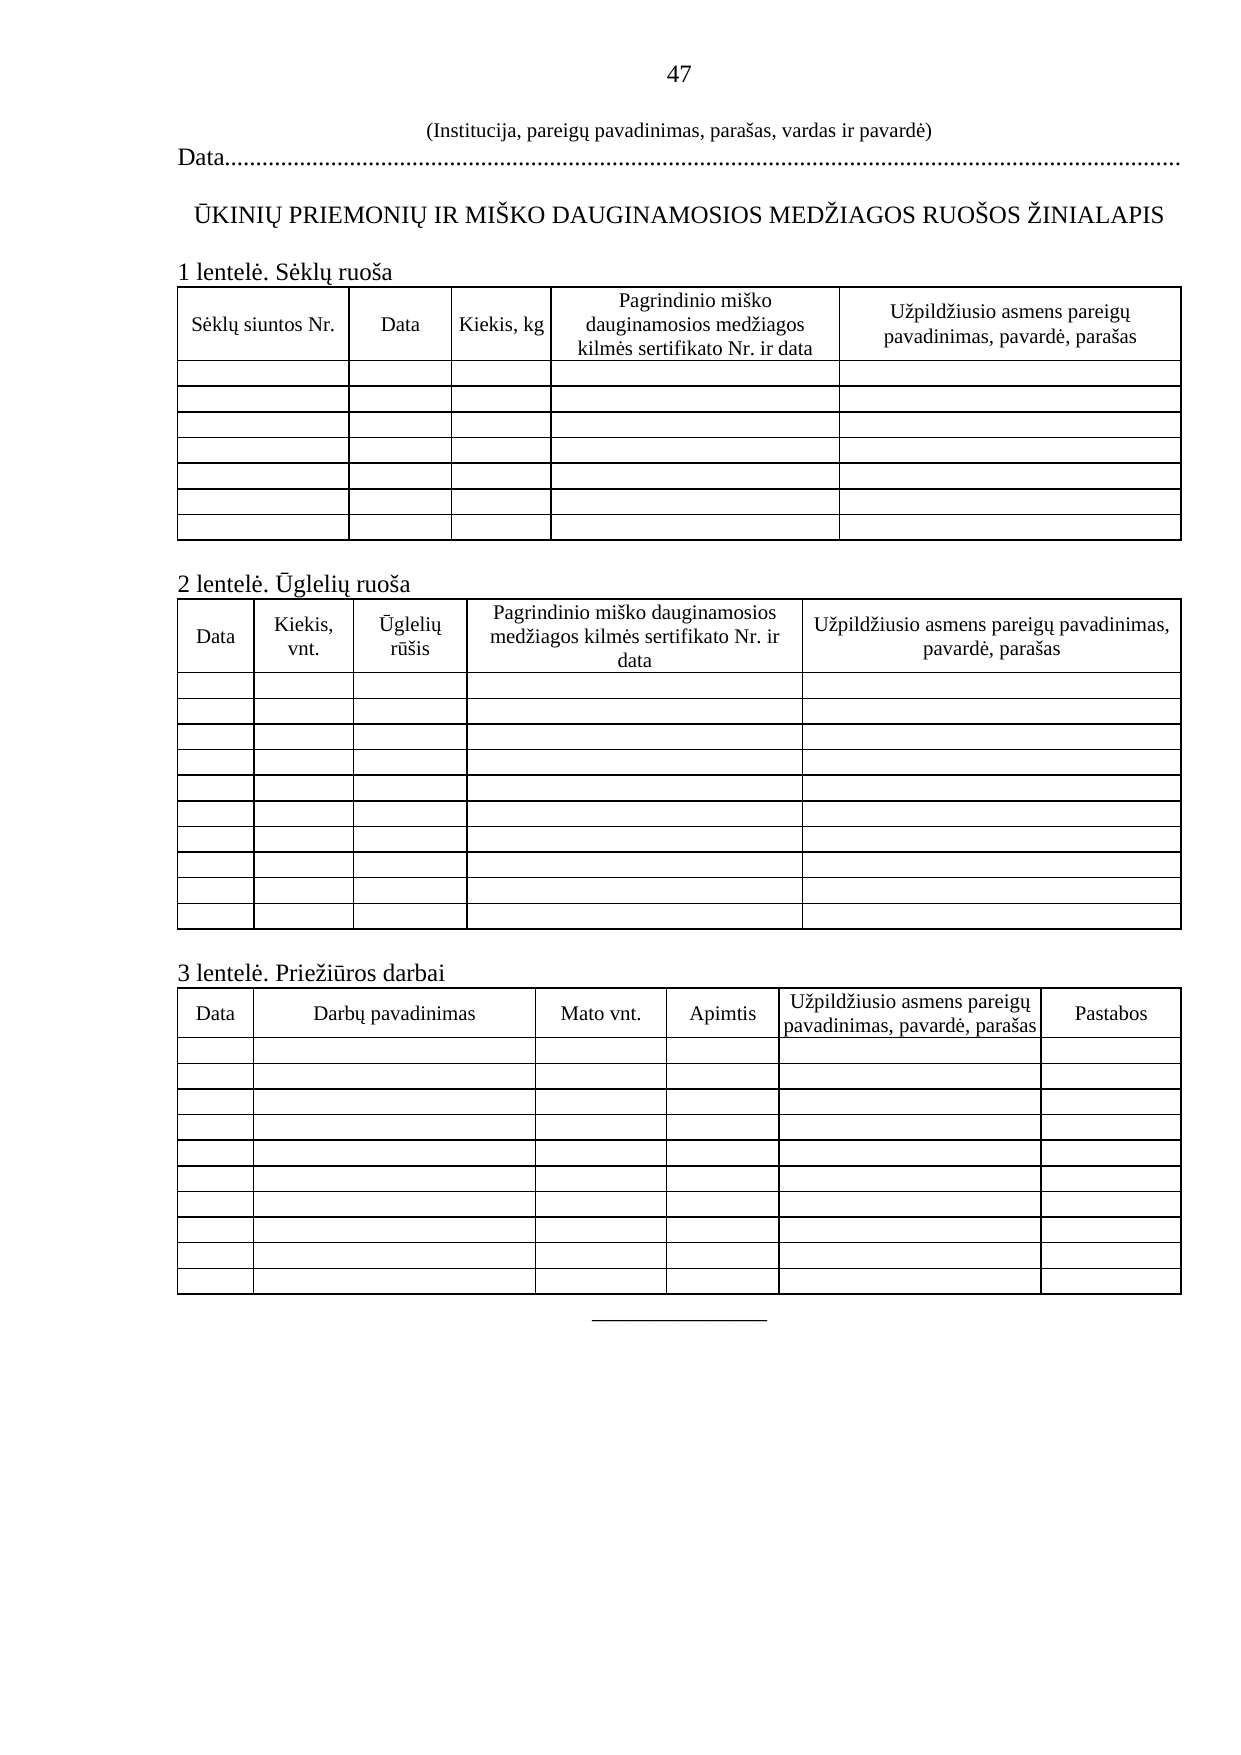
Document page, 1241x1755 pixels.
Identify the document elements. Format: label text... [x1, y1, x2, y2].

table_cell [178, 1243, 253, 1267]
table_cell [255, 827, 353, 851]
table_cell [178, 827, 253, 851]
table_cell [178, 673, 253, 697]
table_cell [1042, 1141, 1180, 1165]
table_cell [354, 802, 466, 826]
table_cell [780, 1218, 1040, 1242]
table_cell [780, 1141, 1040, 1165]
table_cell [255, 725, 353, 749]
table_cell [255, 904, 353, 928]
table_cell [536, 1269, 666, 1293]
table_cell [178, 1115, 253, 1139]
table_cell [178, 1269, 253, 1293]
table_cell [552, 490, 839, 513]
table_cell [468, 673, 802, 697]
table_header Užpildžiusio asmens pareigų pavadinimas, pavardė, parašas [780, 989, 1040, 1037]
table_cell [536, 1090, 666, 1114]
table_cell [780, 1090, 1040, 1114]
table_cell [536, 1064, 666, 1088]
table_cell [1042, 1115, 1180, 1139]
table_cell [468, 904, 802, 928]
table_cell [452, 515, 550, 539]
table_cell [178, 1038, 253, 1062]
table_cell [1042, 1192, 1180, 1216]
text 2 lentelė. Ūglelių ruoša [177, 569, 1181, 598]
table_cell [536, 1218, 666, 1242]
table_cell [178, 515, 348, 539]
table_cell [354, 904, 466, 928]
table_cell [1042, 1038, 1180, 1062]
table_cell [350, 515, 451, 539]
table_cell [468, 776, 802, 800]
table_cell [255, 776, 353, 800]
table_cell [254, 1218, 535, 1242]
table_header Mato vnt. [536, 989, 666, 1037]
table_cell [536, 1167, 666, 1191]
table_cell [452, 361, 550, 385]
text 3 lentelė. Priežiūros darbai [177, 958, 1181, 987]
table_cell [552, 438, 839, 462]
text 1 lentelė. Sėklų ruoša [177, 257, 1181, 286]
table_cell [1042, 1269, 1180, 1293]
table_cell [254, 1115, 535, 1139]
table_cell [254, 1243, 535, 1267]
table_cell [354, 776, 466, 800]
table_cell [803, 827, 1180, 851]
text (Institucija, pareigų pavadinimas, parašas, vardas ir pavardė) [177, 118, 1181, 142]
table_cell [840, 490, 1180, 513]
table_cell [552, 464, 839, 488]
table_header Užpildžiusio asmens pareigų pavadinimas, pavardė, parašas [803, 600, 1180, 672]
table_cell [1042, 1243, 1180, 1267]
table_header Pastabos [1042, 989, 1180, 1037]
table_cell [178, 387, 348, 411]
table_header Pagrindinio miško dauginamosios medžiagos kilmės sertifikato Nr. ir data [552, 288, 839, 360]
table_cell [254, 1192, 535, 1216]
table_cell [803, 776, 1180, 800]
table_cell [178, 1064, 253, 1088]
table_cell [536, 1243, 666, 1267]
table_cell [254, 1090, 535, 1114]
table_cell [468, 750, 802, 774]
table_cell [780, 1269, 1040, 1293]
table_cell [803, 878, 1180, 902]
table_header Pagrindinio miško dauginamosios medžiagos kilmės sertifikato Nr. ir data [468, 600, 802, 672]
table_cell [452, 438, 550, 462]
table_cell [667, 1064, 778, 1088]
table_header Sėklų siuntos Nr. [178, 288, 348, 360]
table_cell [1042, 1218, 1180, 1242]
table_cell [667, 1141, 778, 1165]
table_cell [803, 699, 1180, 723]
table_cell [178, 1141, 253, 1165]
table_cell [452, 413, 550, 437]
table_cell [255, 750, 353, 774]
table_cell [780, 1192, 1040, 1216]
table_cell [354, 878, 466, 902]
table_cell [667, 1167, 778, 1191]
table_cell [354, 853, 466, 877]
table_header Ūglelių rūšis [354, 600, 466, 672]
table_header Kiekis, vnt. [255, 600, 353, 672]
table_cell [468, 725, 802, 749]
table_header Data [178, 600, 253, 672]
table_cell [803, 802, 1180, 826]
table_header Darbų pavadinimas [254, 989, 535, 1037]
table_cell [468, 878, 802, 902]
table_cell [254, 1038, 535, 1062]
table_cell [350, 464, 451, 488]
table_cell [178, 1192, 253, 1216]
table_cell [667, 1115, 778, 1139]
table_cell [667, 1269, 778, 1293]
text ______________ [177, 1295, 1181, 1323]
table_header Kiekis, kg [452, 288, 550, 360]
table_cell [178, 904, 253, 928]
table_cell [667, 1192, 778, 1216]
table_cell [667, 1090, 778, 1114]
table_cell [468, 699, 802, 723]
table_cell [840, 361, 1180, 385]
table_cell [468, 827, 802, 851]
table_cell [803, 673, 1180, 697]
table_cell [840, 387, 1180, 411]
table_cell [178, 853, 253, 877]
table_cell [536, 1115, 666, 1139]
table_cell [667, 1218, 778, 1242]
table_cell [178, 438, 348, 462]
table_cell [840, 413, 1180, 437]
table_cell [803, 750, 1180, 774]
table_cell [840, 464, 1180, 488]
table_cell [178, 878, 253, 902]
table_cell [803, 725, 1180, 749]
table_cell [350, 361, 451, 385]
table_cell [255, 853, 353, 877]
table_cell [254, 1167, 535, 1191]
table_cell [536, 1192, 666, 1216]
table_cell [178, 750, 253, 774]
table_cell [1042, 1064, 1180, 1088]
text ŪKINIŲ PRIEMONIŲ IR MIŠKO DAUGINAMOSIOS MEDŽIAGOS RUOŠOS ŽINIALAPIS [177, 200, 1181, 228]
table_cell [780, 1115, 1040, 1139]
table_cell [552, 387, 839, 411]
table_cell [255, 673, 353, 697]
table_cell [780, 1167, 1040, 1191]
table_cell [667, 1243, 778, 1267]
table_cell [452, 464, 550, 488]
table_cell [803, 853, 1180, 877]
table_cell [178, 699, 253, 723]
table_cell [667, 1038, 778, 1062]
table_cell [780, 1038, 1040, 1062]
text Data [177, 142, 1181, 171]
table_cell [178, 802, 253, 826]
table_cell [178, 490, 348, 513]
table_cell [178, 1218, 253, 1242]
table_header Data [178, 989, 253, 1037]
table_cell [178, 361, 348, 385]
table_cell [780, 1243, 1040, 1267]
table_cell [354, 725, 466, 749]
table_cell [350, 490, 451, 513]
table_cell [552, 515, 839, 539]
table_cell [552, 361, 839, 385]
table_cell [803, 904, 1180, 928]
table_cell [354, 699, 466, 723]
table_cell [452, 490, 550, 513]
table_header Data [350, 288, 451, 360]
table_cell [552, 413, 839, 437]
table_cell [178, 413, 348, 437]
table_cell [468, 802, 802, 826]
table_cell [452, 387, 550, 411]
table_header Apimtis [667, 989, 778, 1037]
table_cell [255, 802, 353, 826]
table_cell [536, 1141, 666, 1165]
table_cell [178, 1090, 253, 1114]
table_cell [350, 387, 451, 411]
table_cell [1042, 1167, 1180, 1191]
table_cell [468, 853, 802, 877]
table_cell [354, 827, 466, 851]
table_cell [254, 1141, 535, 1165]
table_cell [354, 750, 466, 774]
table_cell [178, 776, 253, 800]
table_cell [254, 1269, 535, 1293]
table_cell [840, 438, 1180, 462]
table_cell [536, 1038, 666, 1062]
table_cell [840, 515, 1180, 539]
table_cell [1042, 1090, 1180, 1114]
table_cell [178, 725, 253, 749]
table_cell [350, 438, 451, 462]
table_cell [254, 1064, 535, 1088]
table_cell [178, 1167, 253, 1191]
table_cell [178, 464, 348, 488]
table_header Užpildžiusio asmens pareigų pavadinimas, pavardė, parašas [840, 288, 1180, 360]
table_cell [255, 878, 353, 902]
table_cell [354, 673, 466, 697]
table_cell [255, 699, 353, 723]
table_cell [350, 413, 451, 437]
table_cell [780, 1064, 1040, 1088]
